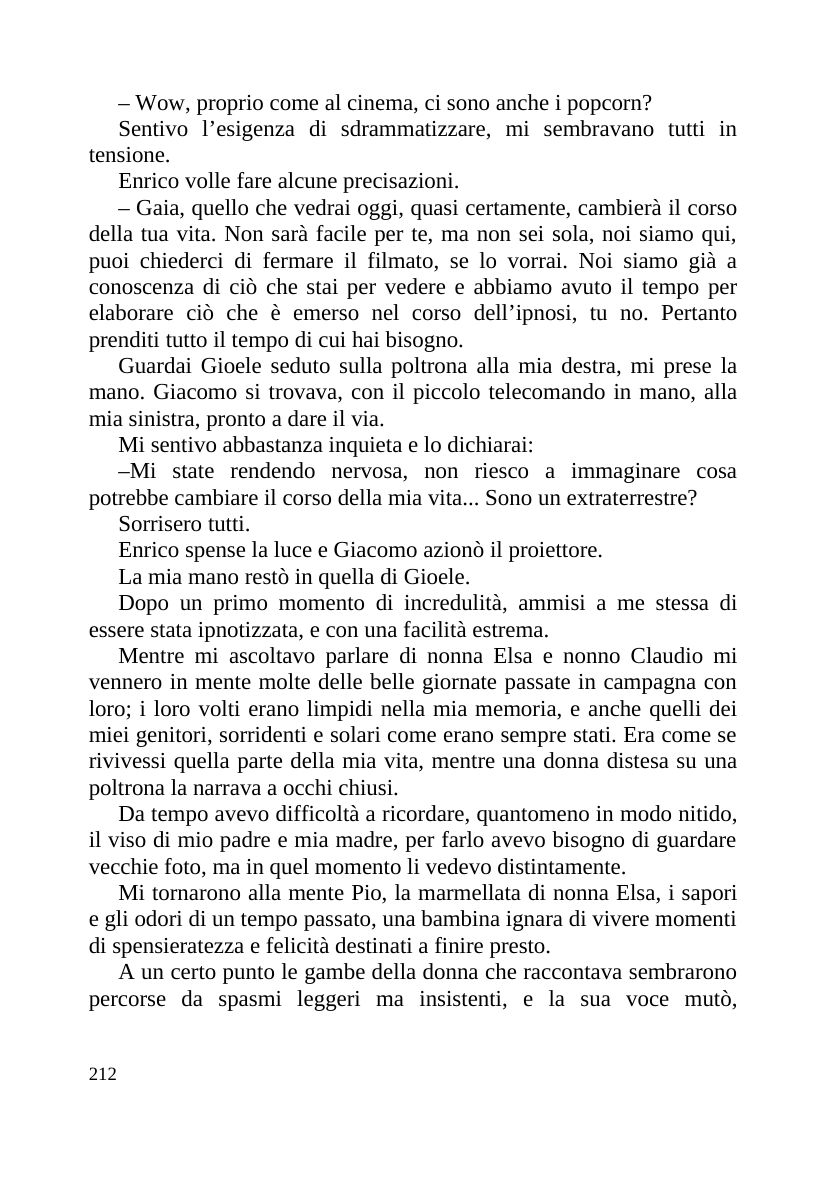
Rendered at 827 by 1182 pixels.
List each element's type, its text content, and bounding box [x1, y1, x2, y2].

text Mi sentivo abbastanza inquieta e lo dichiarai: [88, 431, 738, 457]
text Sentivo l’esigenza di sdrammatizzare, mi sembravano tutti in tensione. [88, 115, 738, 168]
text – Wow, proprio come al cinema, ci sono anche i popcorn? [88, 88, 738, 115]
text A un certo punto le gambe della donna che raccontava sembrarono percorse da spasmi leggeri ma insistenti, e la sua voce mutò, [88, 958, 738, 1011]
text Enrico spense la luce e Giacomo azionò il proiettore. [88, 537, 738, 563]
text Da tempo avevo difficoltà a ricordare, quantomeno in modo nitido, il viso di mio padre e mia madre, per farlo avevo bisogno di guardare vecchie foto, ma in quel momento li vedevo distintamente. [88, 800, 738, 879]
text Dopo un primo momento di incredulità, ammisi a me stessa di essere stata ipnotizzata, e con una facilità estrema. [88, 589, 738, 642]
text Sorrisero tutti. [88, 510, 738, 537]
text Mentre mi ascoltavo parlare di nonna Elsa e nonno Claudio mi vennero in mente molte delle belle giornate passate in campagna con loro; i loro volti erano limpidi nella mia memoria, e anche quelli dei miei genitori, sorridenti e solari come erano sempre stati. Era come se rivivessi quella parte della mia vita, mentre una donna distesa su una poltrona la narrava a occhi chiusi. [88, 642, 738, 800]
text Guardai Gioele seduto sulla poltrona alla mia destra, mi prese la mano. Giacomo si trovava, con il piccolo telecomando in mano, alla mia sinistra, pronto a dare il via. [88, 352, 738, 431]
text Enrico volle fare alcune precisazioni. [88, 168, 738, 194]
text La mia mano restò in quella di Gioele. [88, 563, 738, 589]
text ‒Mi state rendendo nervosa, non riesco a immaginare cosa potrebbe cambiare il corso della mia vita... Sono un extraterrestre? [88, 457, 738, 510]
text Mi tornarono alla mente Pio, la marmellata di nonna Elsa, i sapori e gli odori di un tempo passato, una bambina ignara di vivere momenti di spensieratezza e felicità destinati a finire presto. [88, 879, 738, 958]
text – Gaia, quello che vedrai oggi, quasi certamente, cambierà il corso della tua vita. Non sarà facile per te, ma non sei sola, noi siamo qui, puoi chiederci di fermare il filmato, se lo vorrai. Noi siamo già a conoscenza di ciò che stai per vedere e abbiamo avuto il tempo per elaborare ciò che è emerso nel corso dell’ipnosi, tu no. Pertanto prenditi tutto il tempo di cui hai bisogno. [88, 194, 738, 352]
